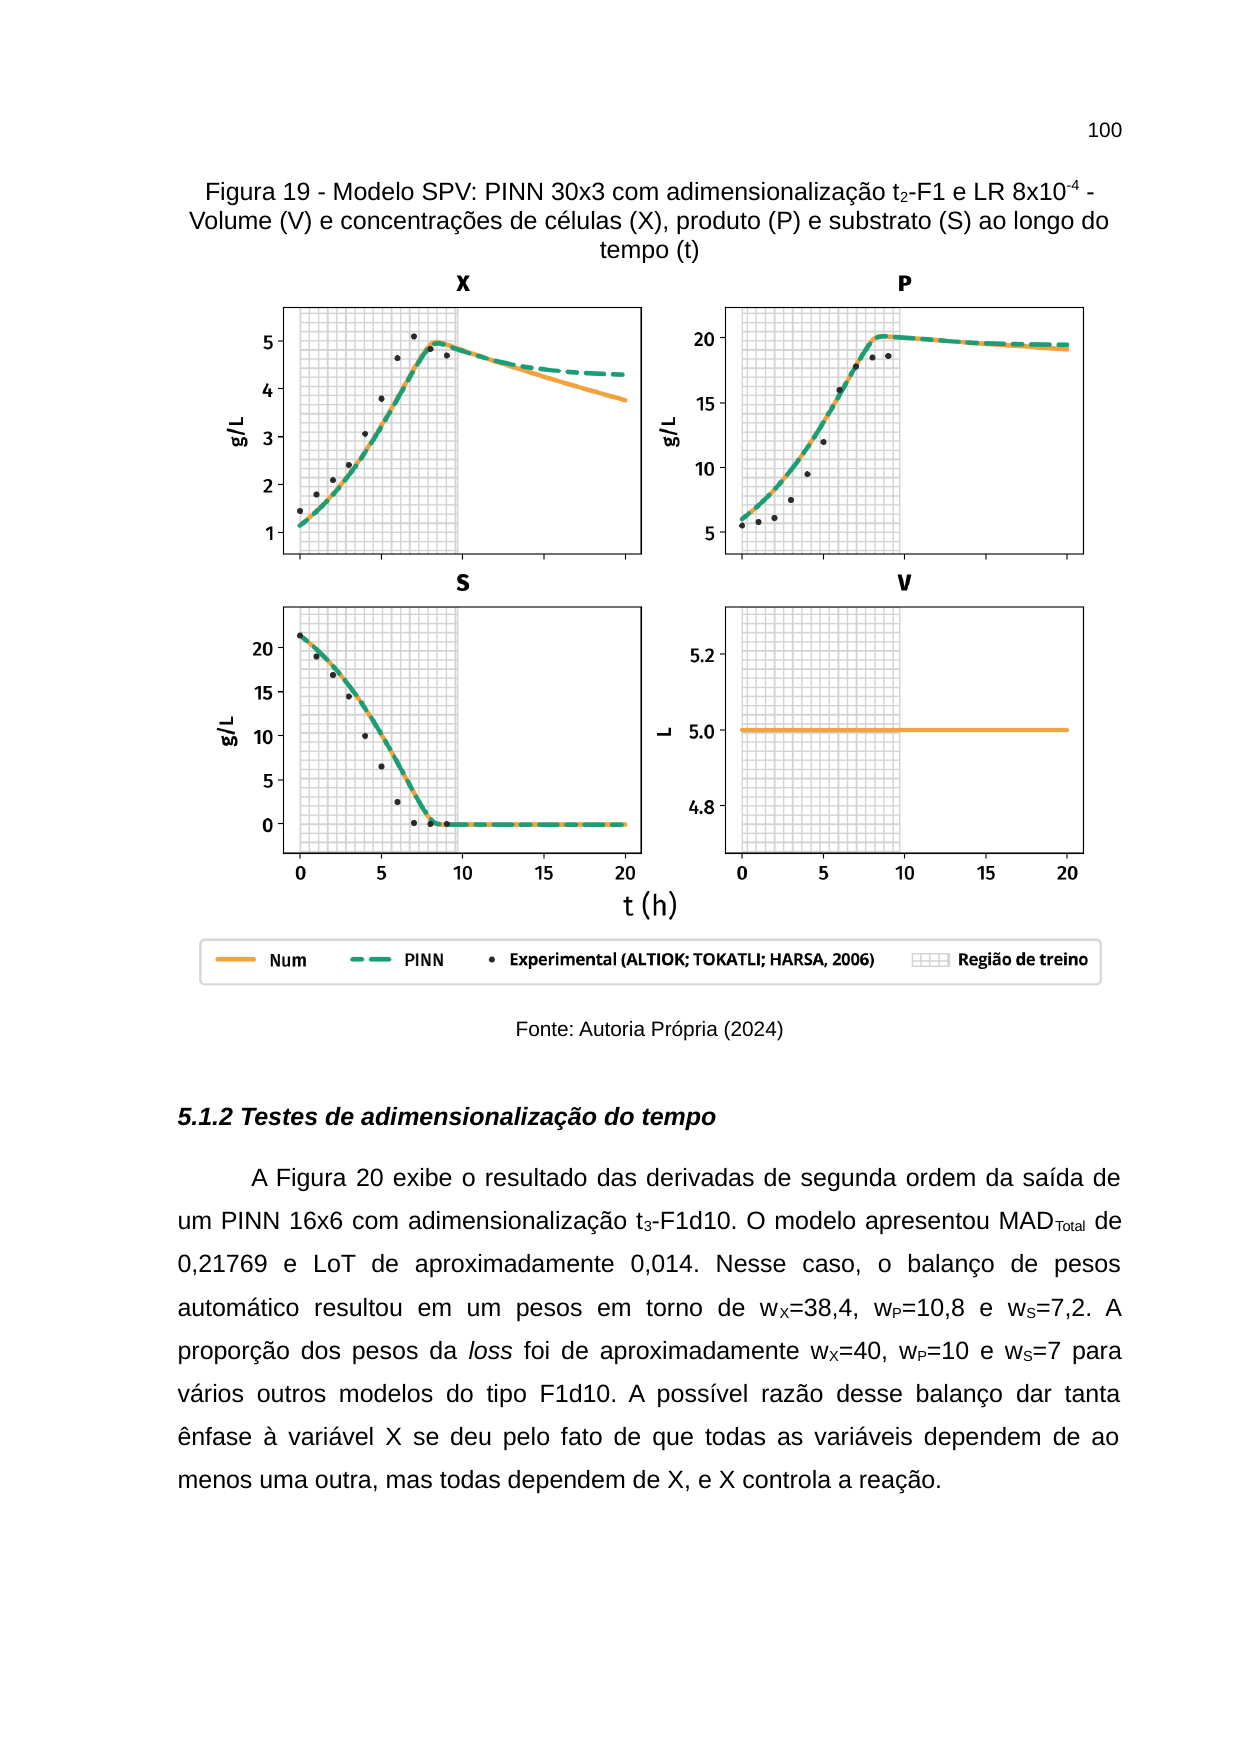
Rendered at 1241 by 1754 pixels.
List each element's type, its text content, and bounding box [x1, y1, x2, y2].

text Fonte: Autoria Própria (2024) [177, 1011, 1122, 1041]
subtitle Testes de adimensionalização do tempo [177, 1102, 1122, 1131]
text A Figura 20 exibe o resultado das derivadas de segunda ordem da saída de um PINN 16x6 com adimensionalização t3-F1d10. O modelo apresentou MADTotal de 0,21769 e LoT de aproximadamente 0,014. Nesse caso, o balanço de pesos automático resultou em um pesos em torno de wX=38,4, wP=10,8 e wS=7,2. A proporção dos pesos da loss foi de aproximadamente wX=40, wP=10 e wS=7 para vários outros modelos do tipo F1d10. A possível razão desse balanço dar tanta ênfase à variável X se deu pelo fato de que todas as variáveis dependem de ao menos uma outra, mas todas dependem de X, e X controla a reação. [177, 1163, 1122, 1494]
text Figura 19 - Modelo SPV: PINN 30x3 com adimensionalização t2-F1 e LR 8x10-4 - Volume (V) e concentrações de células (X), produto (P) e substrato (S) ao longo do tempo (t) [177, 177, 1122, 263]
picture [177, 263, 1123, 1011]
